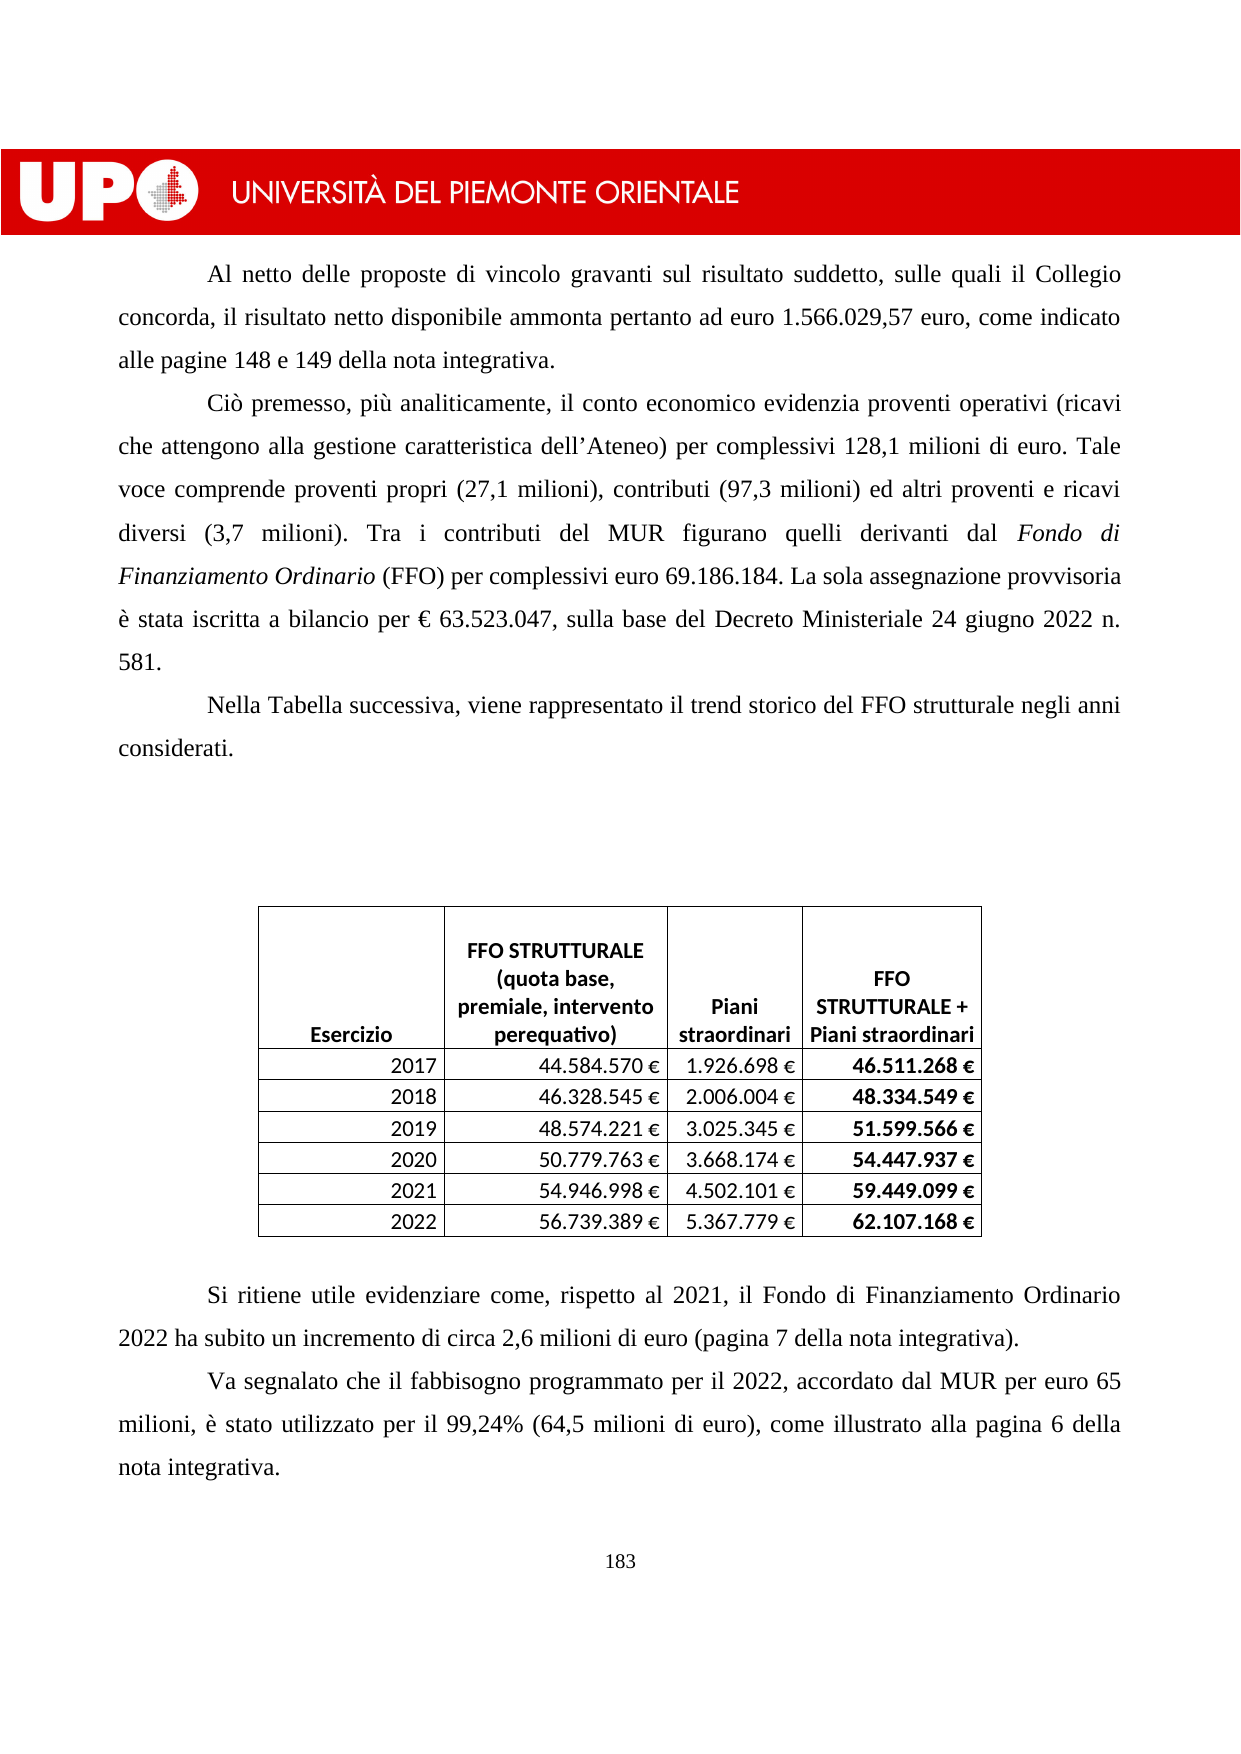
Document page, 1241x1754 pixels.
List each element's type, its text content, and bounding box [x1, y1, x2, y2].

table_header FFO STRUTTURALE (quota base, premiale, intervento perequativo) [445, 907, 667, 1048]
table_cell 3.025.345 € [668, 1112, 802, 1142]
table_cell 48.574.221 € [445, 1112, 667, 1142]
table_cell 59.449.099 € [803, 1174, 981, 1204]
table_cell 54.946.998 € [445, 1174, 667, 1204]
table_cell 2019 [259, 1112, 444, 1142]
table_cell 2018 [259, 1080, 444, 1111]
table_header FFO STRUTTURALE + Piani straordinari [803, 907, 981, 1048]
table_cell 62.107.168 € [803, 1205, 981, 1236]
table_cell 2020 [259, 1143, 444, 1173]
table_cell 3.668.174 € [668, 1143, 802, 1173]
text Nella Tabella successiva, viene rappresentato il trend storico del FFO strutturale negli anni considerati. [118, 690, 1122, 762]
table_cell 1.926.698 € [668, 1049, 802, 1079]
table_cell 2.006.004 € [668, 1080, 802, 1111]
table_cell 56.739.389 € [445, 1205, 667, 1236]
table_cell 48.334.549 € [803, 1080, 981, 1111]
table_cell 51.599.566 € [803, 1112, 981, 1142]
table_header Piani straordinari [668, 907, 802, 1048]
table_cell 44.584.570 € [445, 1049, 667, 1079]
table_cell 2017 [259, 1049, 444, 1079]
table_cell 46.328.545 € [445, 1080, 667, 1111]
text Ciò premesso, più analiticamente, il conto economico evidenzia proventi operativi (ricavi che attengono alla gestione caratteristica dell’Ateneo) per complessivi 128,1 milioni di euro. Tale voce comprende proventi propri (27,1 milioni), contributi (97,3 milioni) ed altri proventi e ricavi diversi (3,7 milioni). Tra i contributi del MUR figurano quelli derivanti dal Fondo di Finanziamento Ordinario (FFO) per complessivi euro 69.186.184. La sola assegnazione provvisoria è stata iscritta a bilancio per € 63.523.047, sulla base del Decreto Ministeriale 24 giugno 2022 n. 581. [118, 388, 1122, 676]
table_cell 54.447.937 € [803, 1143, 981, 1173]
text Va segnalato che il fabbisogno programmato per il 2022, accordato dal MUR per euro 65 milioni, è stato utilizzato per il 99,24% (64,5 milioni di euro), come illustrato alla pagina 6 della nota integrativa. [118, 1366, 1122, 1481]
table_cell 50.779.763 € [445, 1143, 667, 1173]
table_cell 2021 [259, 1174, 444, 1204]
text Si ritiene utile evidenziare come, rispetto al 2021, il Fondo di Finanziamento Ordinario 2022 ha subito un incremento di circa 2,6 milioni di euro (pagina 7 della nota integrativa). [118, 1280, 1122, 1352]
table_cell 4.502.101 € [668, 1174, 802, 1204]
table_cell 5.367.779 € [668, 1205, 802, 1236]
text Al netto delle proposte di vincolo gravanti sul risultato suddetto, sulle quali il Collegio concorda, il risultato netto disponibile ammonta pertanto ad euro 1.566.029,57 euro, come indicato alle pagine 148 e 149 della nota integrativa. [118, 259, 1122, 374]
table_cell 2022 [259, 1205, 444, 1236]
table_cell 46.511.268 € [803, 1049, 981, 1079]
table_header Esercizio [259, 907, 444, 1048]
